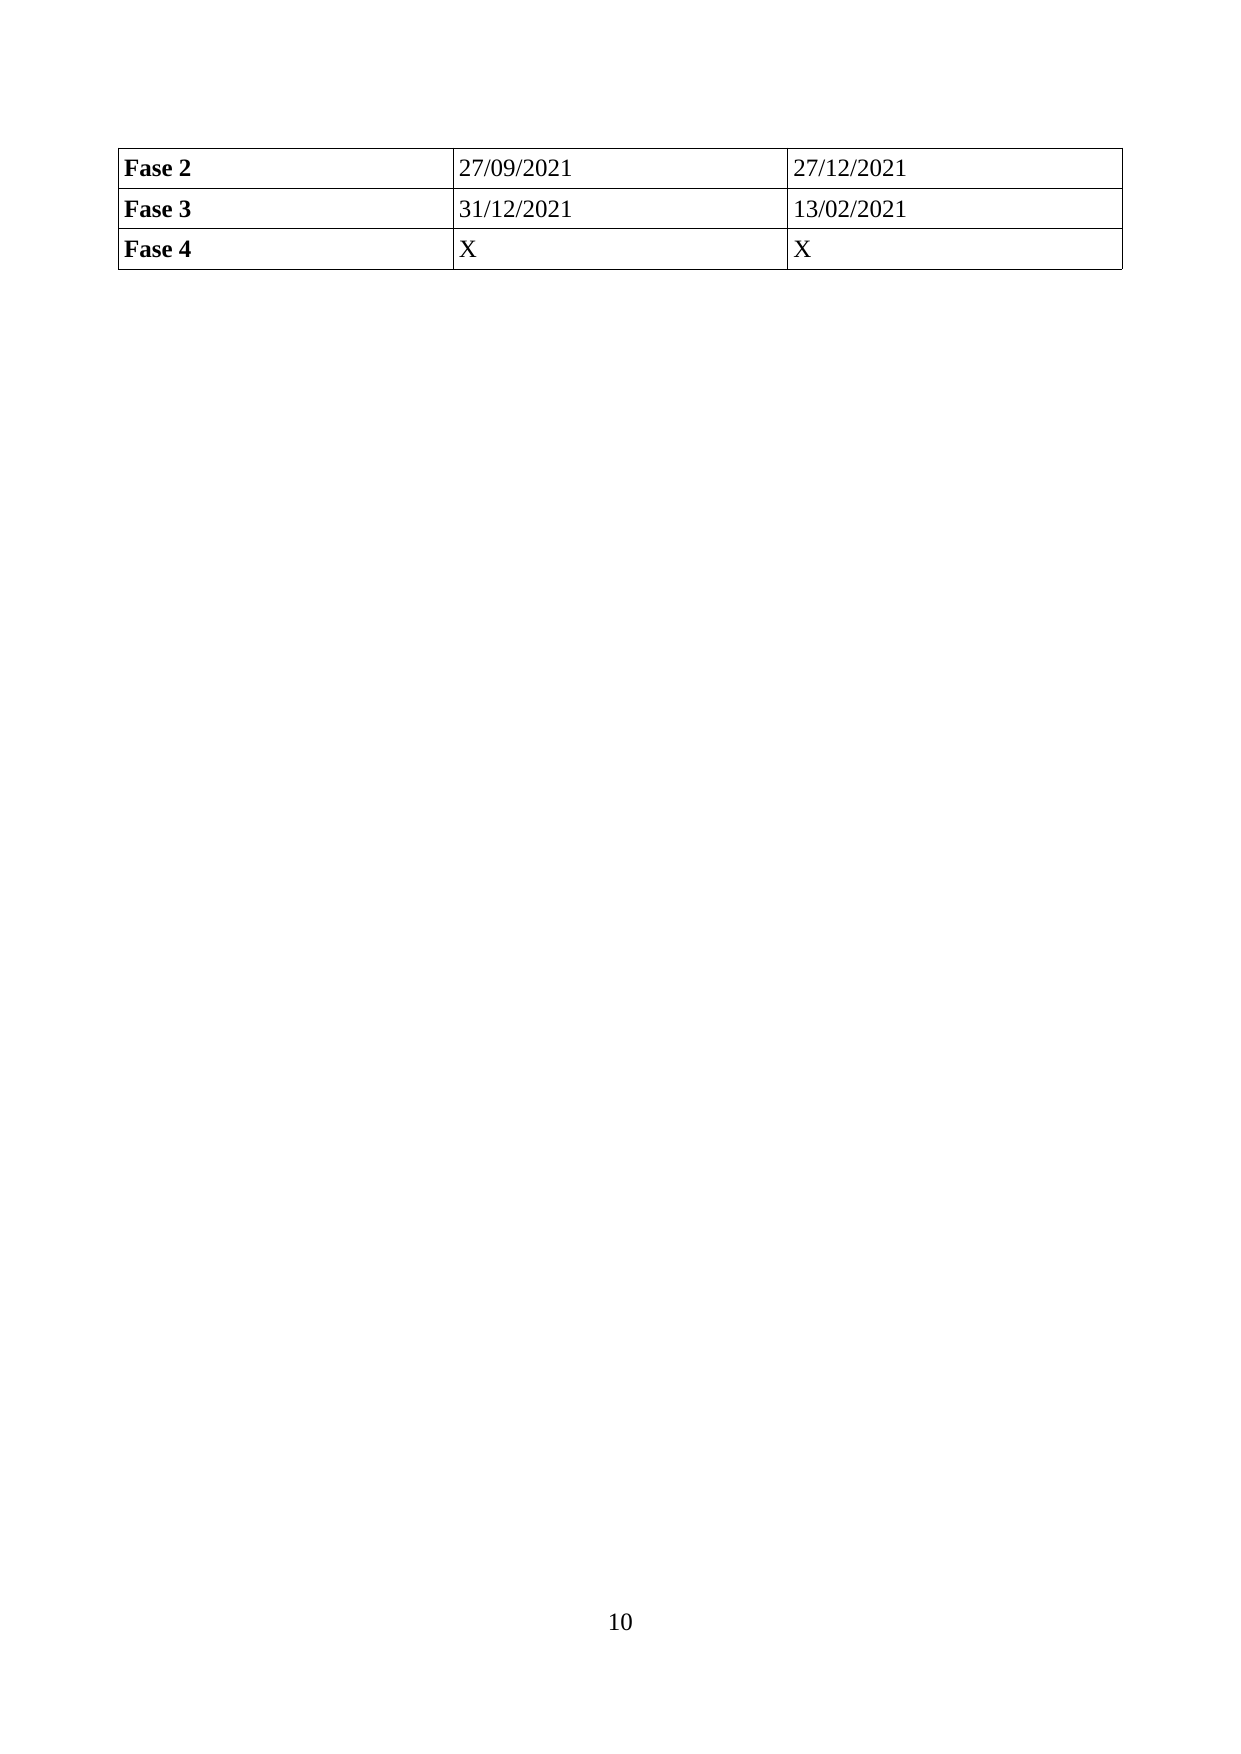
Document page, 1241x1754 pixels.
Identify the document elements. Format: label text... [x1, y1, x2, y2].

table_cell 27/09/2021 [454, 149, 787, 188]
table_cell X [788, 229, 1122, 268]
table_cell 13/02/2021 [788, 189, 1122, 228]
table_cell Fase 2 [119, 149, 453, 188]
table_cell 27/12/2021 [788, 149, 1122, 188]
table_cell 31/12/2021 [454, 189, 787, 228]
table_cell X [454, 229, 787, 268]
table_cell Fase 3 [119, 189, 453, 228]
table_cell Fase 4 [119, 229, 453, 268]
